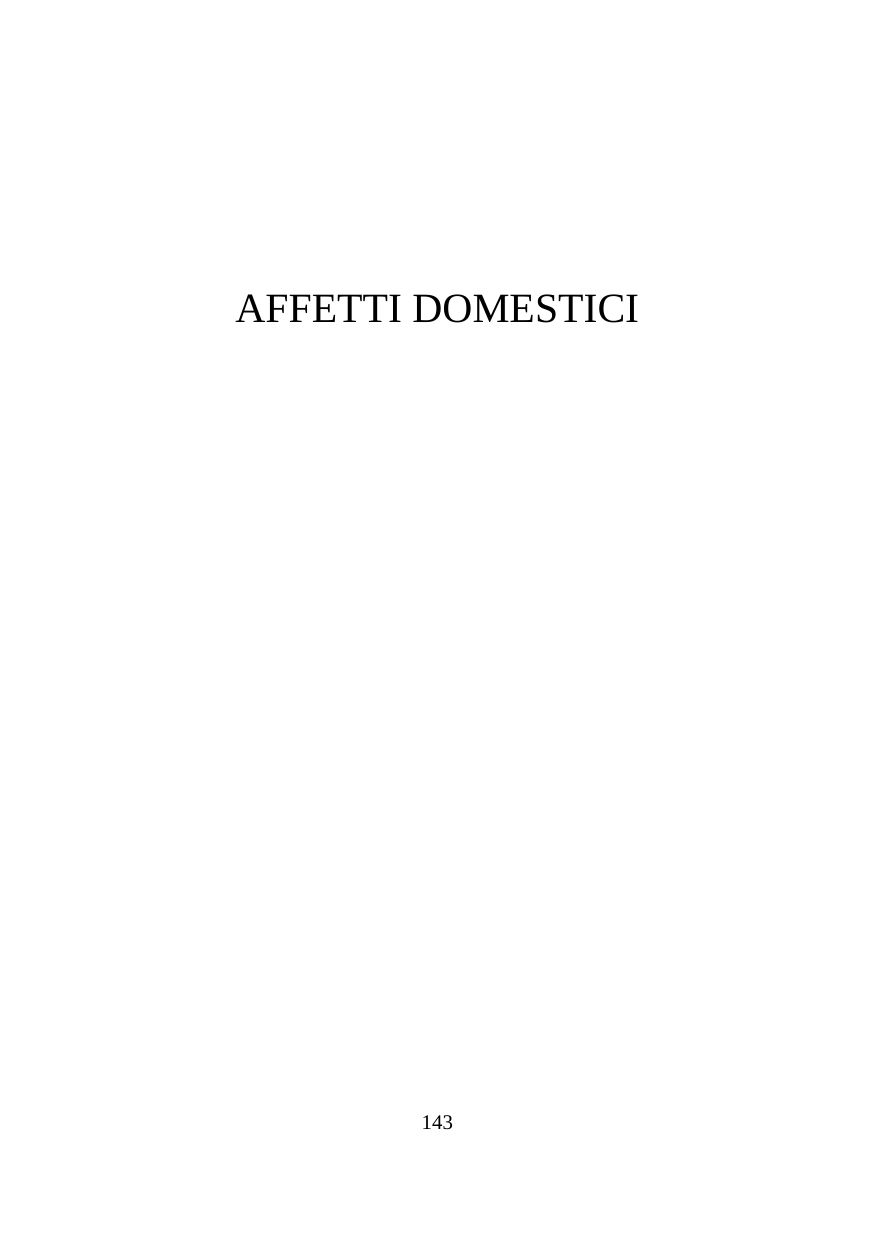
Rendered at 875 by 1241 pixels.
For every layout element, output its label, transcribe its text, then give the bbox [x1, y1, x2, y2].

subtitle AFFETTI DOMESTICI [106, 283, 768, 331]
